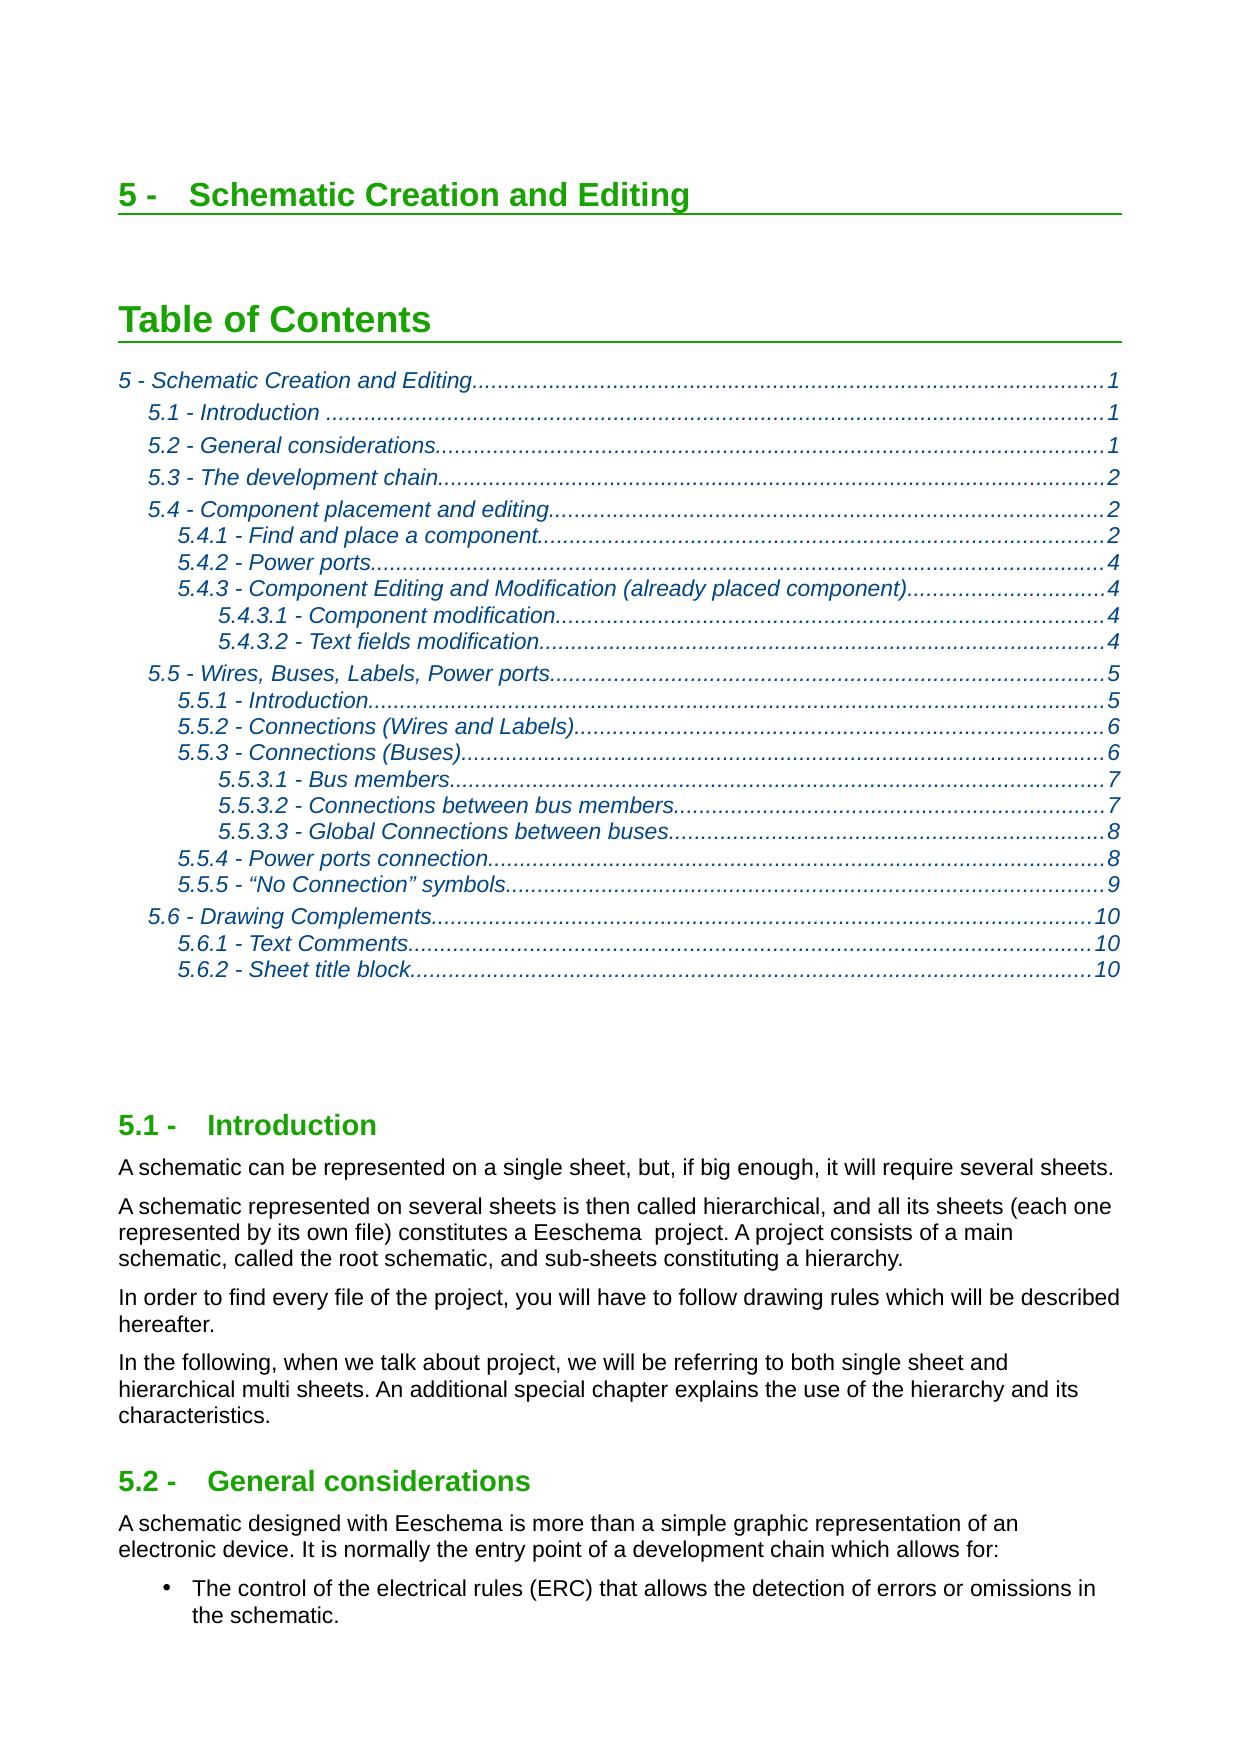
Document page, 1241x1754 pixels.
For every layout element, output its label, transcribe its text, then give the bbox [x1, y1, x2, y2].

text 5.5 - Wires, Buses, Labels, Power ports 5 [148, 660, 1122, 687]
text In the following, when we talk about project, we will be referring to both single sheet and hierarchical multi sheets. An additional special chapter explains the use of the hierarchy and its characteristics. [118, 1349, 1122, 1428]
text 5.5.5 - “No Connection” symbols 9 [177, 871, 1122, 897]
text A schematic represented on several sheets is then called hierarchical, and all its sheets (each one represented by its own file) constitutes a Eeschema project. A project consists of a main schematic, called the root schematic, and sub-sheets constituting a hierarchy. [118, 1193, 1122, 1272]
text 5.5.4 - Power ports connection 8 [177, 845, 1122, 871]
list The control of the electrical rules (ERC) that allows the detection of errors or omissions in the schematic. [162, 1575, 1122, 1628]
text 5.3 - The development chain 2 [148, 464, 1122, 490]
subtitle Introduction [118, 1108, 1122, 1141]
text 5.5.3.3 - Global Connections between buses 8 [218, 818, 1122, 845]
text 5.5.3.1 - Bus members 7 [218, 766, 1122, 792]
text 5.4.3.2 - Text fields modification 4 [218, 628, 1122, 654]
text A schematic can be represented on a single sheet, but, if big enough, it will require several sheets. [118, 1154, 1122, 1180]
text 5.5.2 - Connections (Wires and Labels) 6 [177, 713, 1122, 739]
text In order to find every file of the project, you will have to follow drawing rules which will be described hereafter. [118, 1284, 1122, 1337]
text 5.5.1 - Introduction 5 [177, 687, 1122, 713]
text 5.4 - Component placement and editing 2 [148, 496, 1122, 522]
text 5.4.1 - Find and place a component 2 [177, 522, 1122, 549]
text 5.5.3 - Connections (Buses) 6 [177, 739, 1122, 766]
text 5.6.2 - Sheet title block 10 [177, 956, 1122, 982]
subtitle Schematic Creation and Editing [118, 175, 1122, 213]
text A schematic designed with Eeschema is more than a simple graphic representation of an electronic device. It is normally the entry point of a development chain which allows for: [118, 1510, 1122, 1563]
text 5.6.1 - Text Comments 10 [177, 930, 1122, 956]
text 5 - Schematic Creation and Editing 1 [118, 367, 1122, 393]
subtitle General considerations [118, 1464, 1122, 1497]
text Table of Contents [118, 298, 1122, 341]
text 5.2 - General considerations 1 [148, 432, 1122, 458]
text 5.6 - Drawing Complements 10 [148, 903, 1122, 930]
text 5.1 - Introduction 1 [148, 399, 1122, 426]
text 5.4.2 - Power ports 4 [177, 549, 1122, 575]
text 5.4.3 - Component Editing and Modification (already placed component) 4 [177, 575, 1122, 602]
text 5.5.3.2 - Connections between bus members 7 [218, 792, 1122, 818]
text 5.4.3.1 - Component modification 4 [218, 602, 1122, 628]
